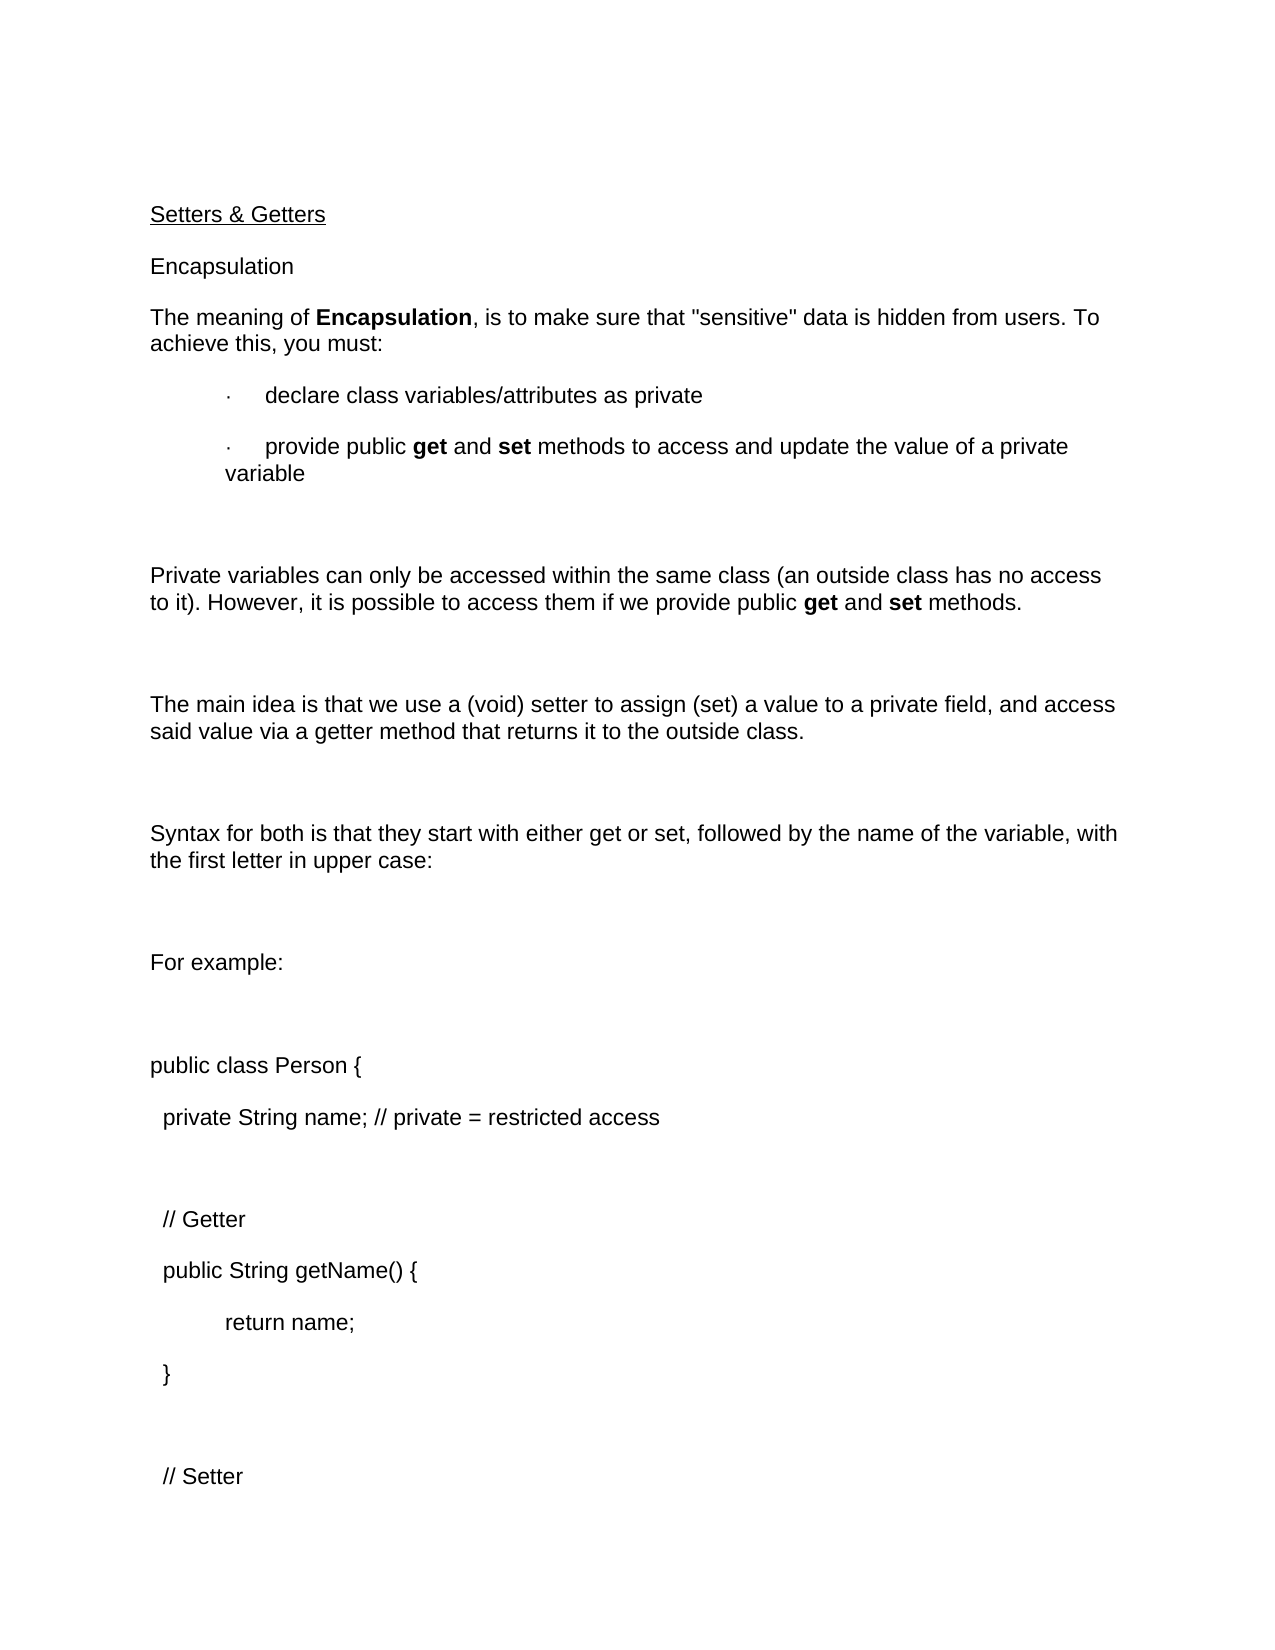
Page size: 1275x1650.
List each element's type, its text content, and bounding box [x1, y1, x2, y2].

text private String name; // private = restricted access [150, 1103, 1125, 1130]
text // Setter [150, 1463, 1125, 1489]
text Setters & Getters [150, 201, 1125, 228]
text The main idea is that we use a (void) setter to assign (set) a value to a private field, and access said value via a getter method that returns it to the outside class. [150, 691, 1125, 744]
text · declare class variables/attributes as private [225, 382, 1125, 408]
text Encapsulation [150, 253, 1125, 279]
text For example: [150, 949, 1125, 976]
text public class Person { [150, 1052, 1125, 1078]
text · provide public get and set methods to access and update the value of a private variable [225, 433, 1125, 486]
text Syntax for both is that they start with either get or set, followed by the name of the variable, with the first letter in upper case: [150, 820, 1125, 873]
text public String getName() { [150, 1257, 1125, 1284]
text return name; [150, 1309, 1125, 1335]
text Private variables can only be accessed within the same class (an outside class has no access to it). However, it is possible to access them if we provide public get and set methods. [150, 562, 1125, 615]
text // Getter [150, 1206, 1125, 1232]
text The meaning of Encapsulation, is to make sure that "sensitive" data is hidden from users. To achieve this, you must: [150, 304, 1125, 357]
text } [150, 1360, 1125, 1387]
